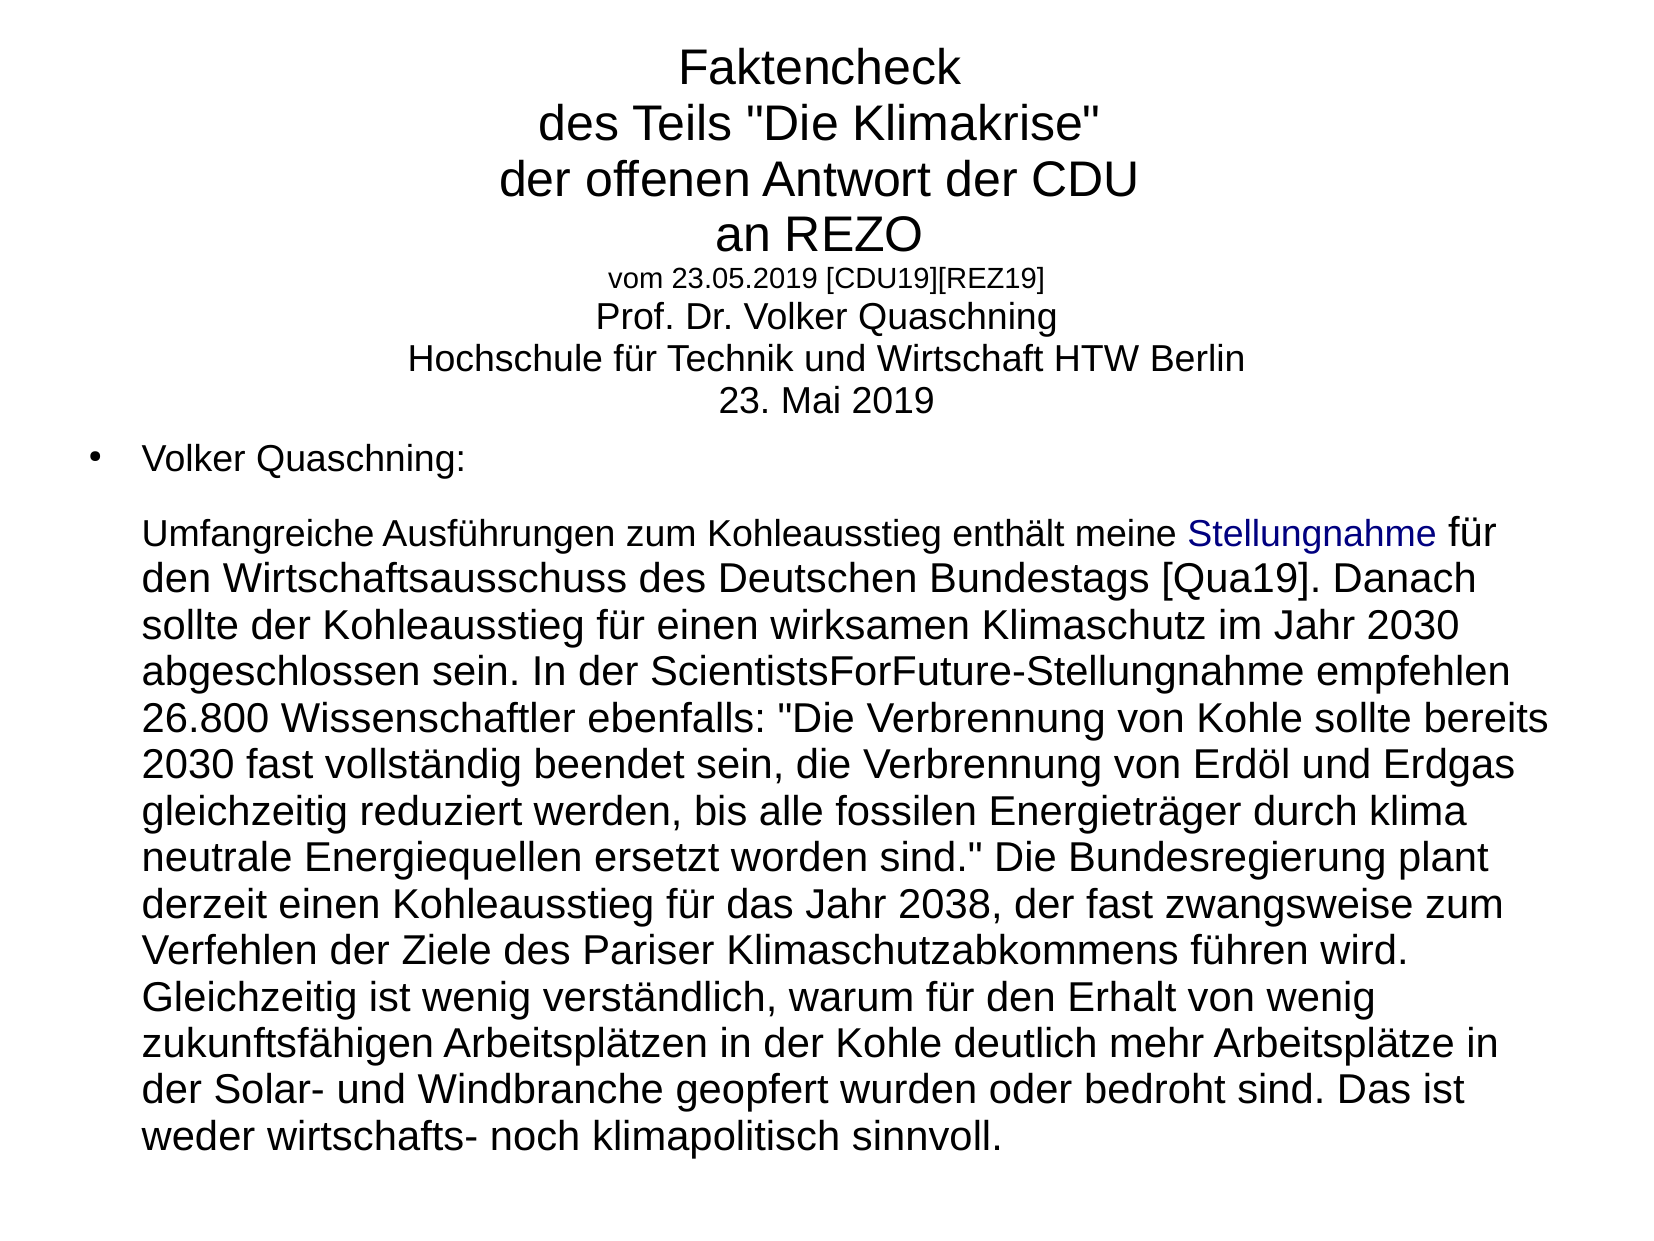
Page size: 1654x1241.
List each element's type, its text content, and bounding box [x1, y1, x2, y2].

list Volker Quaschning: Umfangreiche Ausführungen zum Kohleausstieg enthält meine Stellungnahme für den Wirtschaftsausschuss des Deutschen Bundestags [Qua19]. Danach sollte der Kohleausstieg für einen wirksamen Klimaschutz im Jahr 2030 abgeschlossen sein. In der ScientistsForFuture-Stellungnahme empfehlen 26.800 Wissenschaftler ebenfalls: "Die Verbrennung von Kohle sollte bereits 2030 fast vollständig beendet sein, die Verbrennung von Erdöl und Erdgas gleichzeitig reduziert werden, bis alle fossilen Energieträger durch klima­neutrale Energiequellen ersetzt worden sind." Die Bundesregierung plant derzeit einen Kohleausstieg für das Jahr 2038, der fast zwangsweise zum Verfehlen der Ziele des Pariser Klimaschutzabkommens führen wird. Gleichzeitig ist wenig verständlich, warum für den Erhalt von wenig zukunftsfähigen Arbeitsplätzen in der Kohle deutlich mehr Arbeitsplätze in der Solar- und Windbranche geopfert wurden oder bedroht sind. Das ist weder wirtschafts- noch klimapolitisch sinnvoll. [70, 437, 1559, 1241]
title Faktencheck des Teils "Die Klimakrise" der offenen Antwort der CDU an REZO vom 23.05.2019 [CDU19][REZ19] Prof. Dr. Volker Quaschning Hochschule für Technik und Wirtschaft HTW Berlin 23. Mai 2019 [82, 11, 1571, 449]
